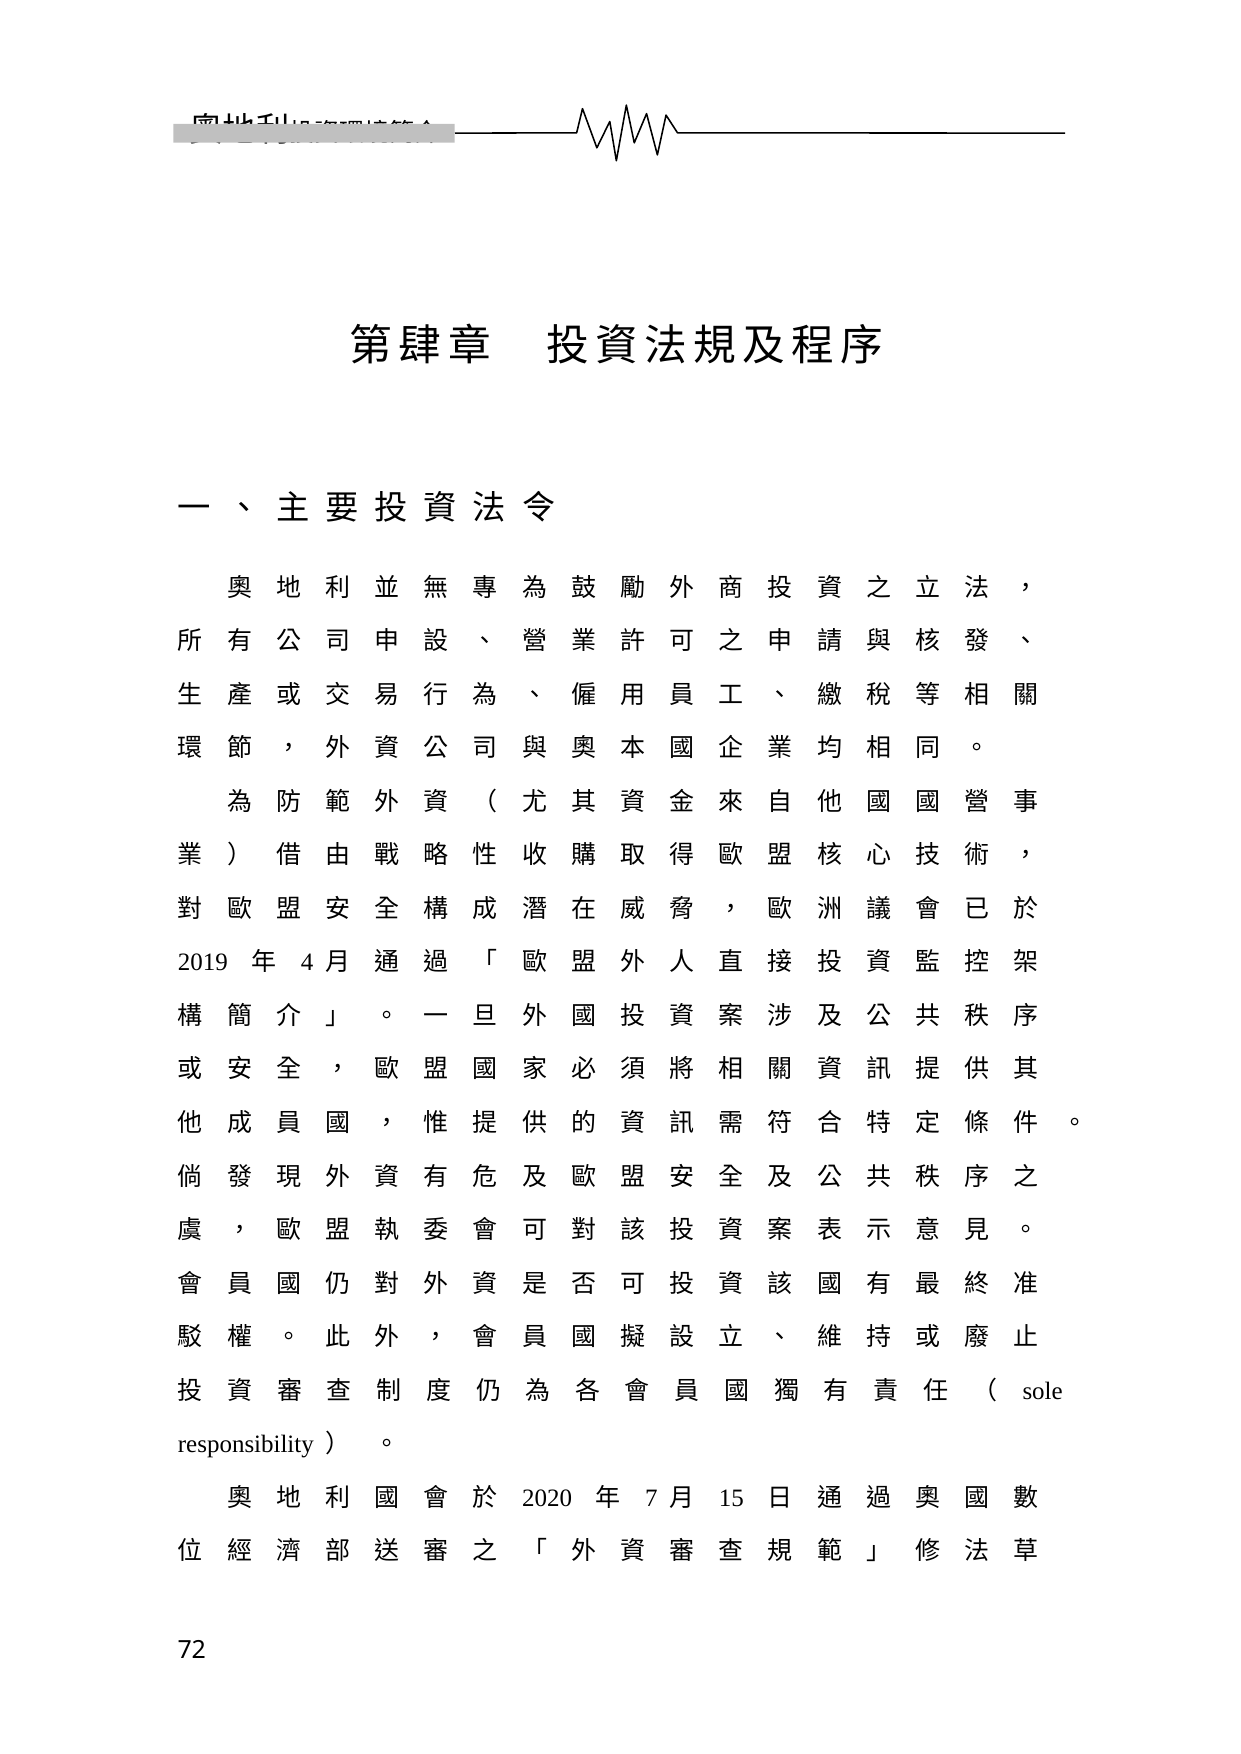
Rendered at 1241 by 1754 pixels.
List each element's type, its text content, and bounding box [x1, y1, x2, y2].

text 一、主要投資法令 [178, 478, 1063, 532]
text 奧地利並無專為鼓勵外商投資之立法，所有公司申設、營業許可之申請與核發、生產或交易行為、僱用員工、繳稅等相關環節，外資公司與奧本國企業均相同。 [178, 558, 1063, 773]
text 為防範外資（尤其資金來自他國國營事業）借由戰略性收購取得歐盟核心技術，對歐盟安全構成潛在威脅，歐洲議會已於2019年4月通過「歐盟外人直接投資監控架構簡介」。一旦外國投資案涉及公共秩序或安全，歐盟國家必須將相關資訊提供其他成員國，惟提供的資訊需符合特定條件。倘發現外資有危及歐盟安全及公共秩序之虞，歐盟執委會可對該投資案表示意見。會員國仍對外資是否可投資該國有最終准駁權。此外，會員國擬設立、維持或廢止投資審查制度仍為各會員國獨有責任（sole responsibility）。 [178, 773, 1063, 1469]
text 第肆章 投資法規及程序 [178, 291, 1063, 398]
text 奧地利國會於2020年7月15日通過奧國數位經濟部送審之「外資審查規範」修法草 [178, 1469, 1063, 1576]
